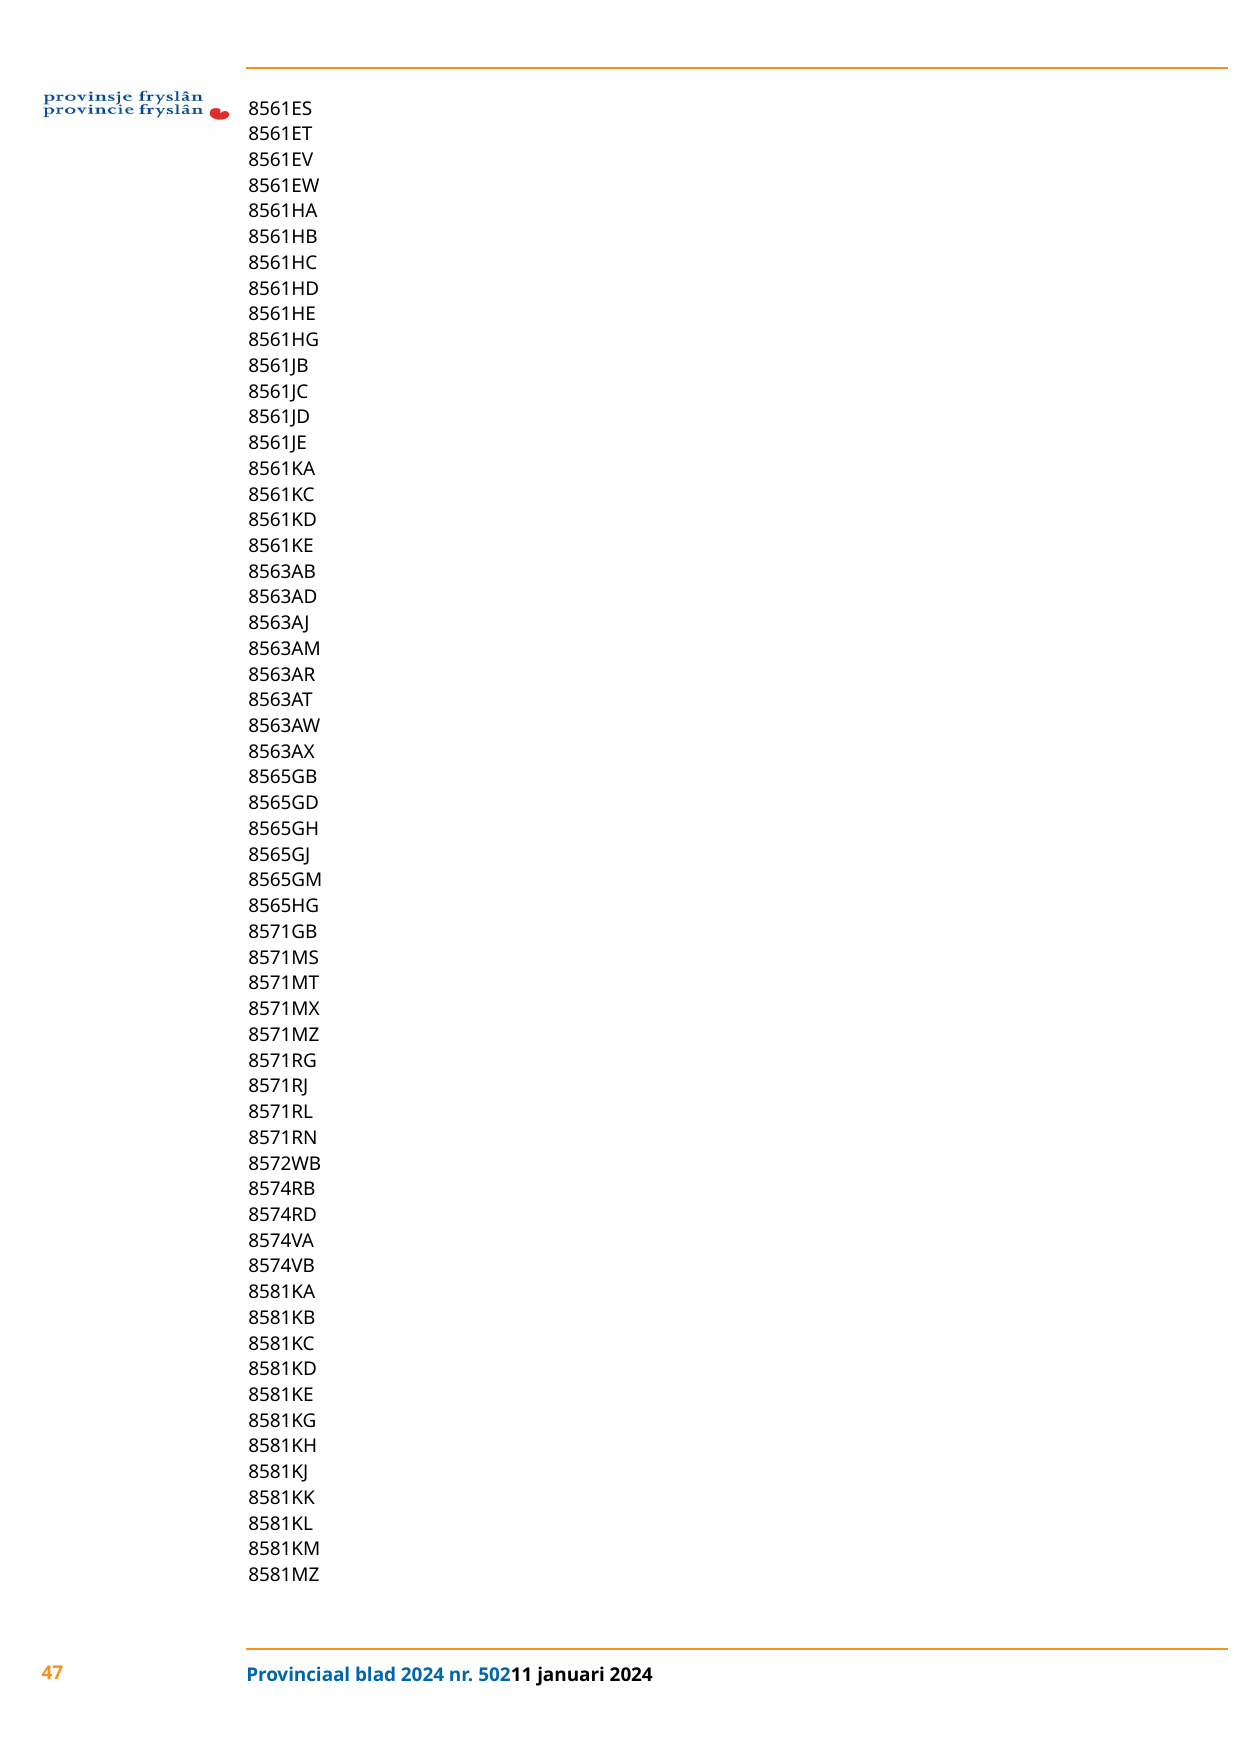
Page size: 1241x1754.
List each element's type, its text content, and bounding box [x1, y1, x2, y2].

table_cell 8571GB [248, 918, 1152, 944]
table_cell 8563AD [248, 584, 1152, 609]
table_cell 8565GD [248, 790, 1152, 815]
table_cell 8565GB [248, 764, 1152, 789]
table_cell 8571MT [248, 970, 1152, 995]
table_cell 8561HG [248, 326, 1152, 352]
table_cell 8561HB [248, 224, 1152, 249]
table_cell 8563AW [248, 712, 1152, 738]
table_cell 8572WB [248, 1150, 1152, 1175]
table_cell 8561KA [248, 455, 1152, 481]
table_cell 8561JB [248, 352, 1152, 378]
table_cell 8581KE [248, 1381, 1152, 1407]
table_cell 8571RJ [248, 1073, 1152, 1098]
table_cell 8561EW [248, 172, 1152, 198]
table_cell 8574RB [248, 1175, 1152, 1201]
table_cell 8574VA [248, 1227, 1152, 1253]
table_cell 8561JD [248, 404, 1152, 429]
table_cell 8565GM [248, 867, 1152, 892]
table_cell 8571MZ [248, 1021, 1152, 1047]
table_cell 8561KE [248, 532, 1152, 558]
table_cell 8574RD [248, 1201, 1152, 1227]
table_cell 8565GH [248, 815, 1152, 841]
table_cell 8581KL [248, 1510, 1152, 1536]
table_cell 8563AX [248, 738, 1152, 764]
table_cell 8581KH [248, 1433, 1152, 1458]
table_cell 8561HC [248, 249, 1152, 275]
table_cell 8571RG [248, 1047, 1152, 1072]
table_cell 8561HE [248, 301, 1152, 326]
table_cell 8561ET [248, 121, 1152, 146]
table_cell 8561JE [248, 429, 1152, 455]
table_cell 8563AR [248, 661, 1152, 687]
table_cell 8561KC [248, 481, 1152, 506]
table_cell 8561EV [248, 146, 1152, 172]
table_cell 8581KM [248, 1536, 1152, 1561]
picture [41, 47, 231, 172]
table_cell 8581KK [248, 1484, 1152, 1510]
table_cell 8581KD [248, 1356, 1152, 1381]
table_cell 8581MZ [248, 1561, 1152, 1587]
table_cell 8563AM [248, 635, 1152, 661]
table_cell 8561KD [248, 506, 1152, 532]
table_cell 8571MS [248, 944, 1152, 969]
table_cell 8581KB [248, 1304, 1152, 1330]
table_cell 8561ES [248, 95, 1152, 121]
table_cell 8581KG [248, 1407, 1152, 1433]
table_cell 8581KA [248, 1278, 1152, 1304]
table_cell 8571RL [248, 1098, 1152, 1124]
table_cell 8563AT [248, 687, 1152, 712]
table_cell 8565HG [248, 893, 1152, 918]
table_cell 8574VB [248, 1253, 1152, 1278]
table_cell 8561HA [248, 198, 1152, 223]
table_cell 8561HD [248, 275, 1152, 301]
table_cell 8565GJ [248, 841, 1152, 867]
table_cell 8561JC [248, 378, 1152, 403]
table_cell 8571RN [248, 1124, 1152, 1150]
table_cell 8581KC [248, 1330, 1152, 1356]
table_cell 8563AJ [248, 609, 1152, 635]
table_cell 8571MX [248, 995, 1152, 1021]
table_cell 8563AB [248, 558, 1152, 584]
table_cell 8581KJ [248, 1459, 1152, 1484]
